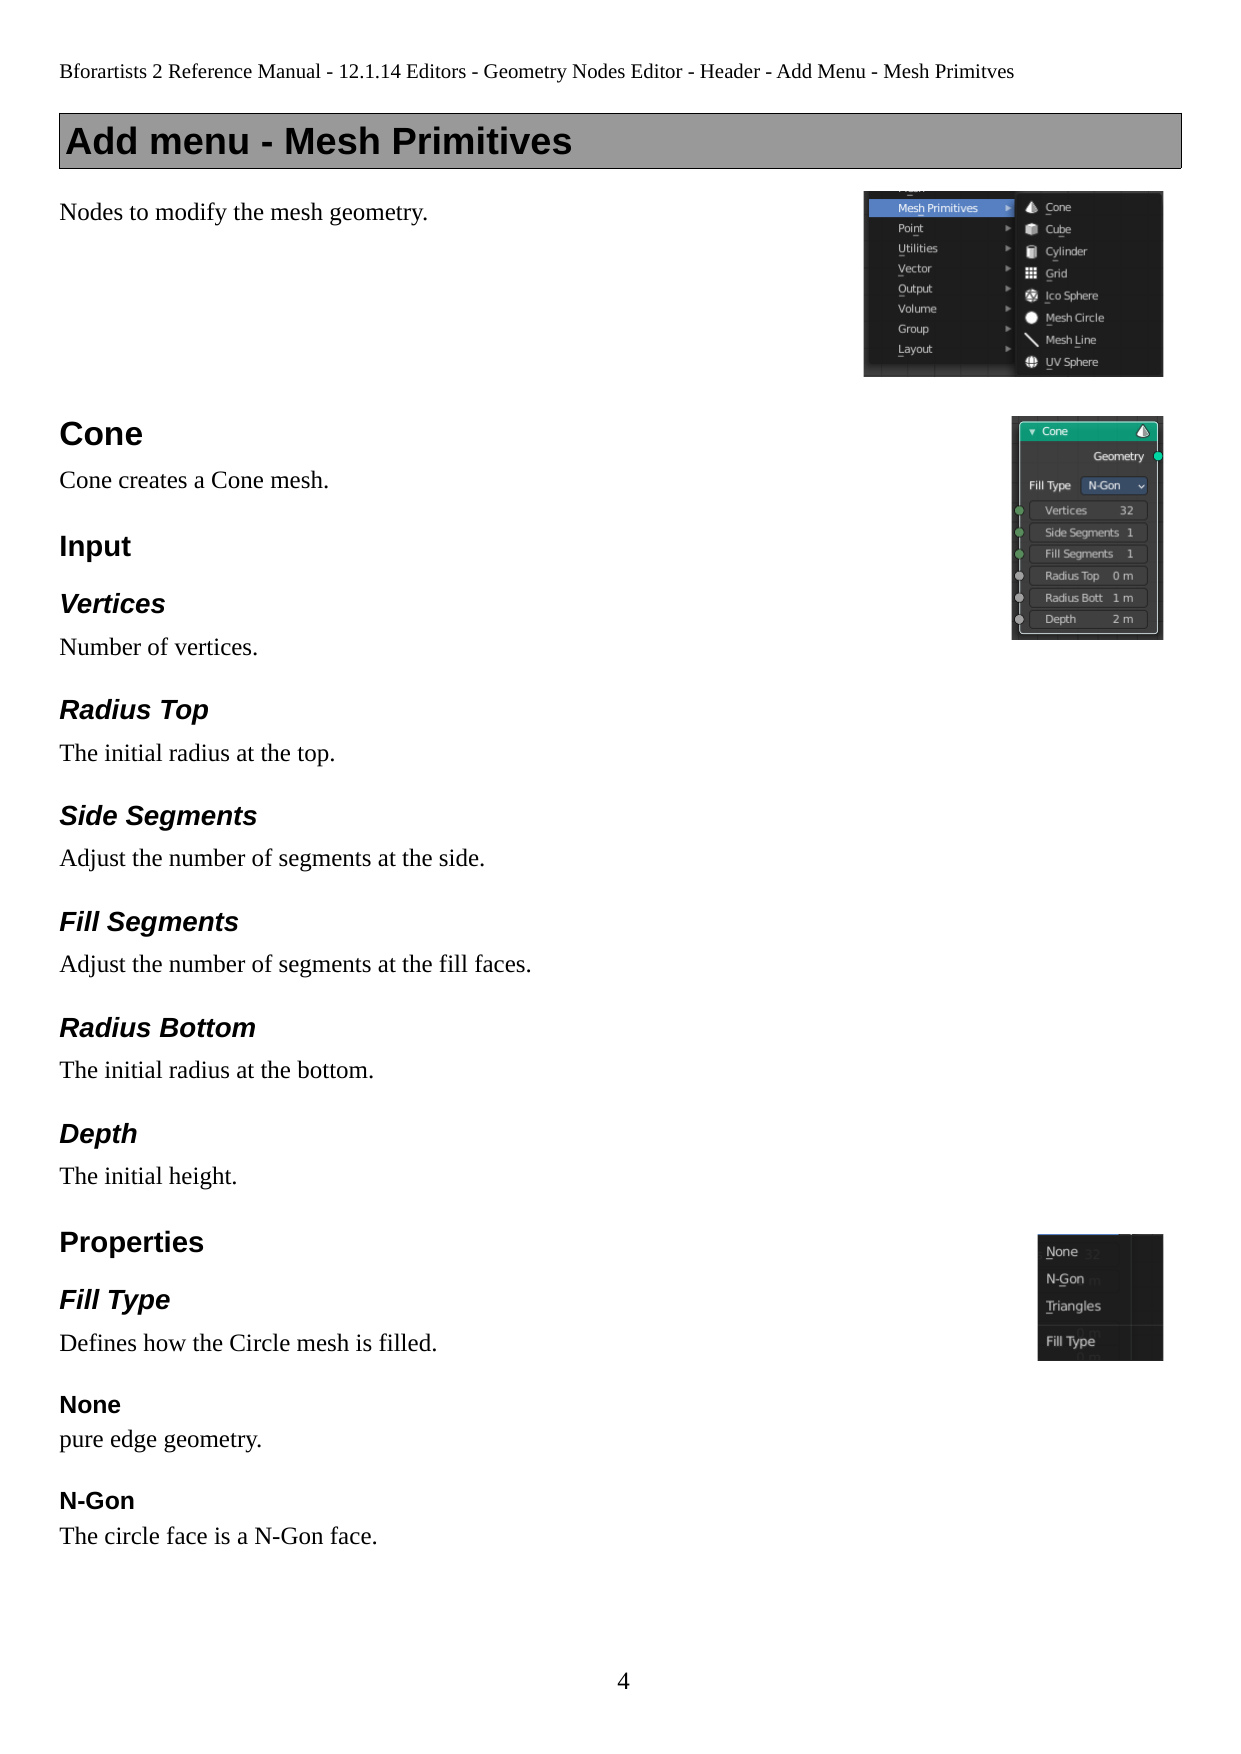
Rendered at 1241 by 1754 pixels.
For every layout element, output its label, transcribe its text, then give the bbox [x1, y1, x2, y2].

picture [1011, 416, 1164, 640]
subtitle Fill Segments [59, 905, 1181, 937]
text Adjust the number of segments at the fill faces. [59, 949, 1181, 978]
text The initial height. [59, 1161, 1181, 1190]
subtitle Depth [59, 1117, 1181, 1149]
subtitle Input [59, 528, 1011, 562]
subtitle Properties [59, 1225, 1181, 1259]
subtitle [1164, 528, 1181, 562]
picture [1037, 1234, 1164, 1361]
subtitle None [59, 1390, 1181, 1418]
text The initial radius at the bottom. [59, 1055, 1181, 1084]
subtitle Vertices [59, 587, 1011, 619]
picture [863, 191, 1164, 377]
subtitle Cone [59, 414, 1181, 452]
subtitle Fill Type [59, 1284, 1037, 1316]
text The circle face is a N-Gon face. [59, 1521, 1181, 1549]
text Nodes to modify the mesh geometry. [59, 197, 863, 225]
subtitle [1164, 587, 1181, 619]
table_header Add menu - Mesh Primitives [60, 114, 1181, 168]
text Cone creates a Cone mesh. [59, 465, 1011, 494]
subtitle Radius Bottom [59, 1011, 1181, 1043]
text Defines how the Circle mesh is filled. [59, 1328, 1037, 1357]
subtitle Side Segments [59, 799, 1181, 831]
subtitle N-Gon [59, 1486, 1181, 1514]
subtitle [1164, 1284, 1181, 1316]
text Number of vertices. [59, 632, 1181, 660]
text The initial radius at the top. [59, 738, 1181, 766]
subtitle Radius Top [59, 693, 1181, 725]
text Adjust the number of segments at the side. [59, 843, 1181, 872]
text pure edge geometry. [59, 1424, 1181, 1453]
